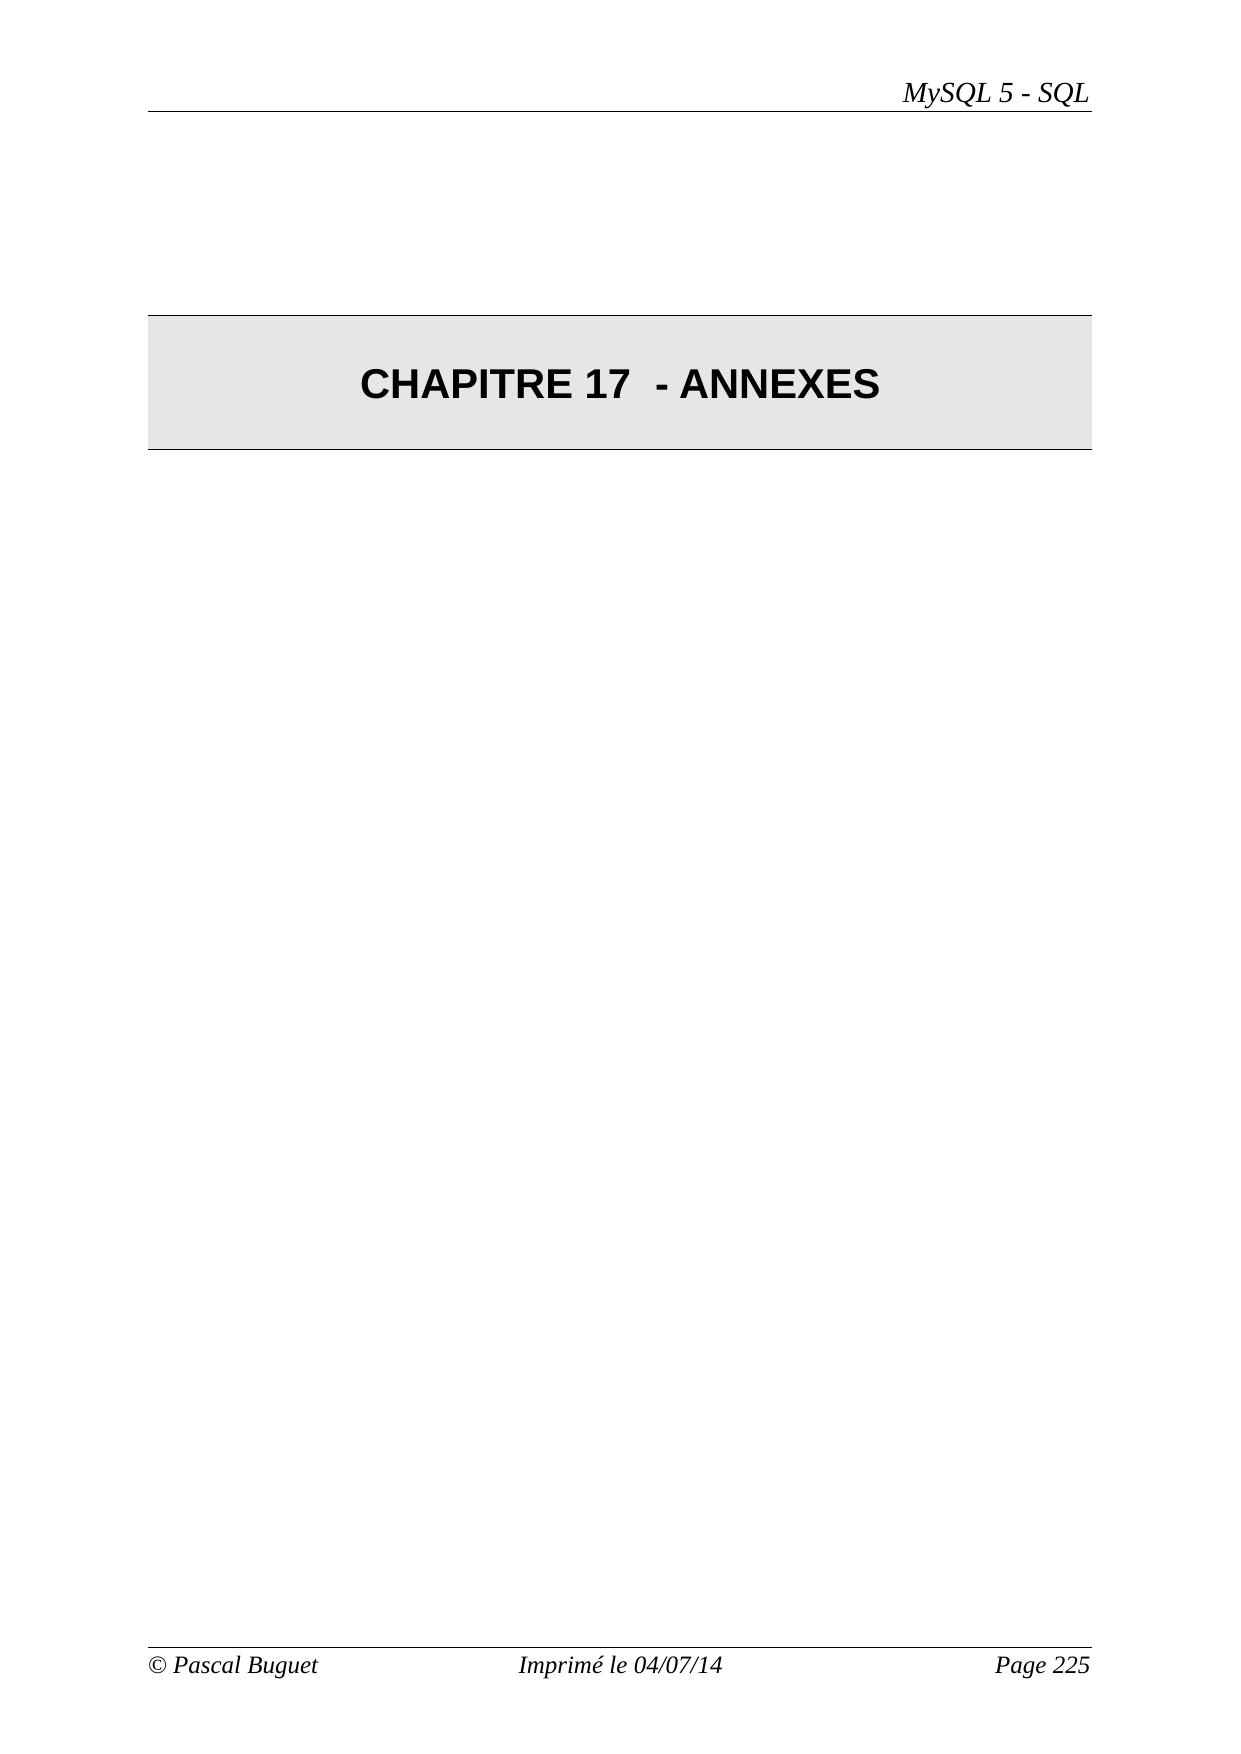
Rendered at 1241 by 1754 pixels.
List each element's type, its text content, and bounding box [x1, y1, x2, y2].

subtitle - ANNEXES [148, 316, 1092, 449]
